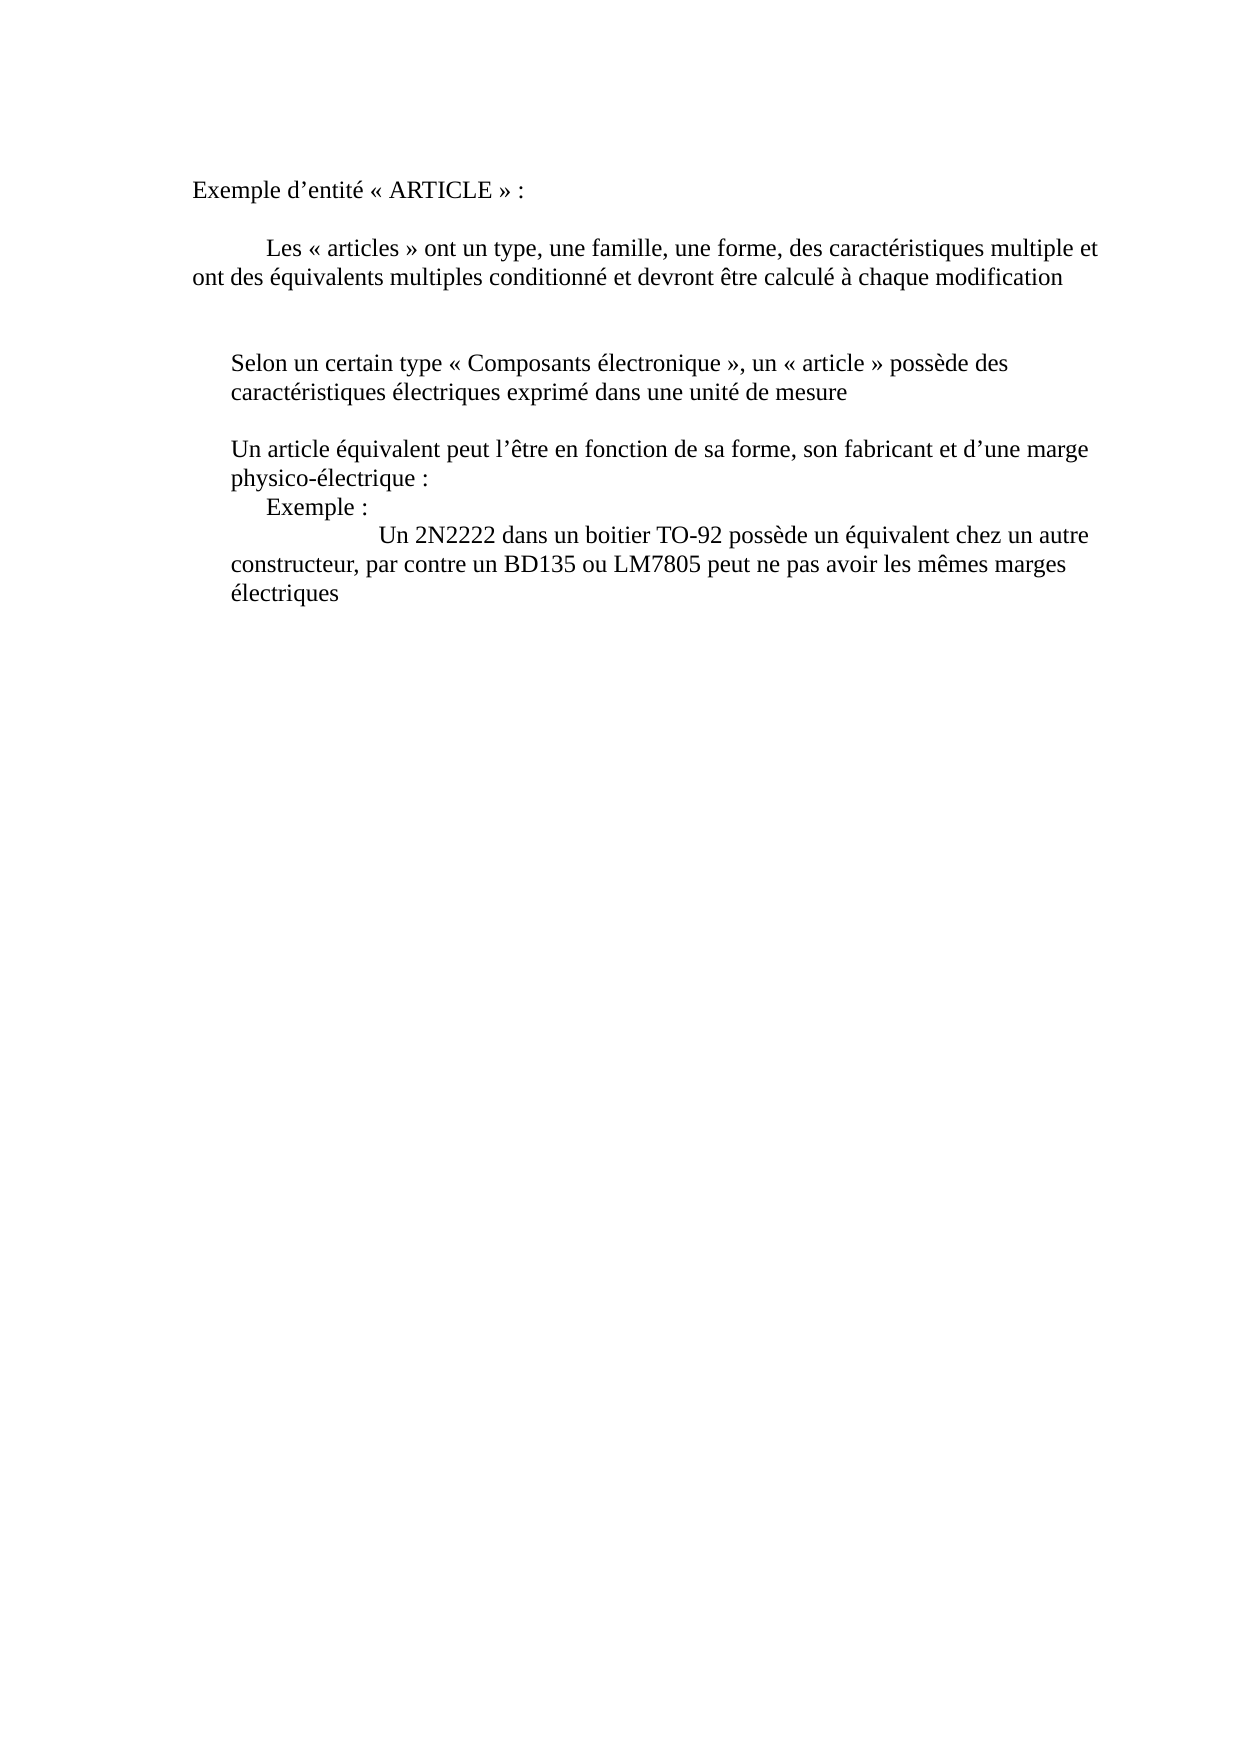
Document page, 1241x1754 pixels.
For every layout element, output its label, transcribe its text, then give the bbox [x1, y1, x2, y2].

text Un article équivalent peut l’être en fonction de sa forme, son fabricant et d’une marge physico-électrique : [231, 434, 1122, 492]
text Un 2N2222 dans un boitier TO-92 possède un équivalent chez un autre constructeur, par contre un BD135 ou LM7805 peut ne pas avoir les mêmes marges électriques [231, 521, 1122, 607]
text Exemple : [231, 492, 1122, 521]
text Exemple d’entité « ARTICLE » : [118, 176, 1122, 204]
text Selon un certain type « Composants électronique », un « article » possède des caractéristiques électriques exprimé dans une unité de mesure [231, 348, 1122, 406]
text Les « articles » ont un type, une famille, une forme, des caractéristiques multiple et ont des équivalents multiples conditionné et devront être calculé à chaque modification [192, 233, 1122, 291]
